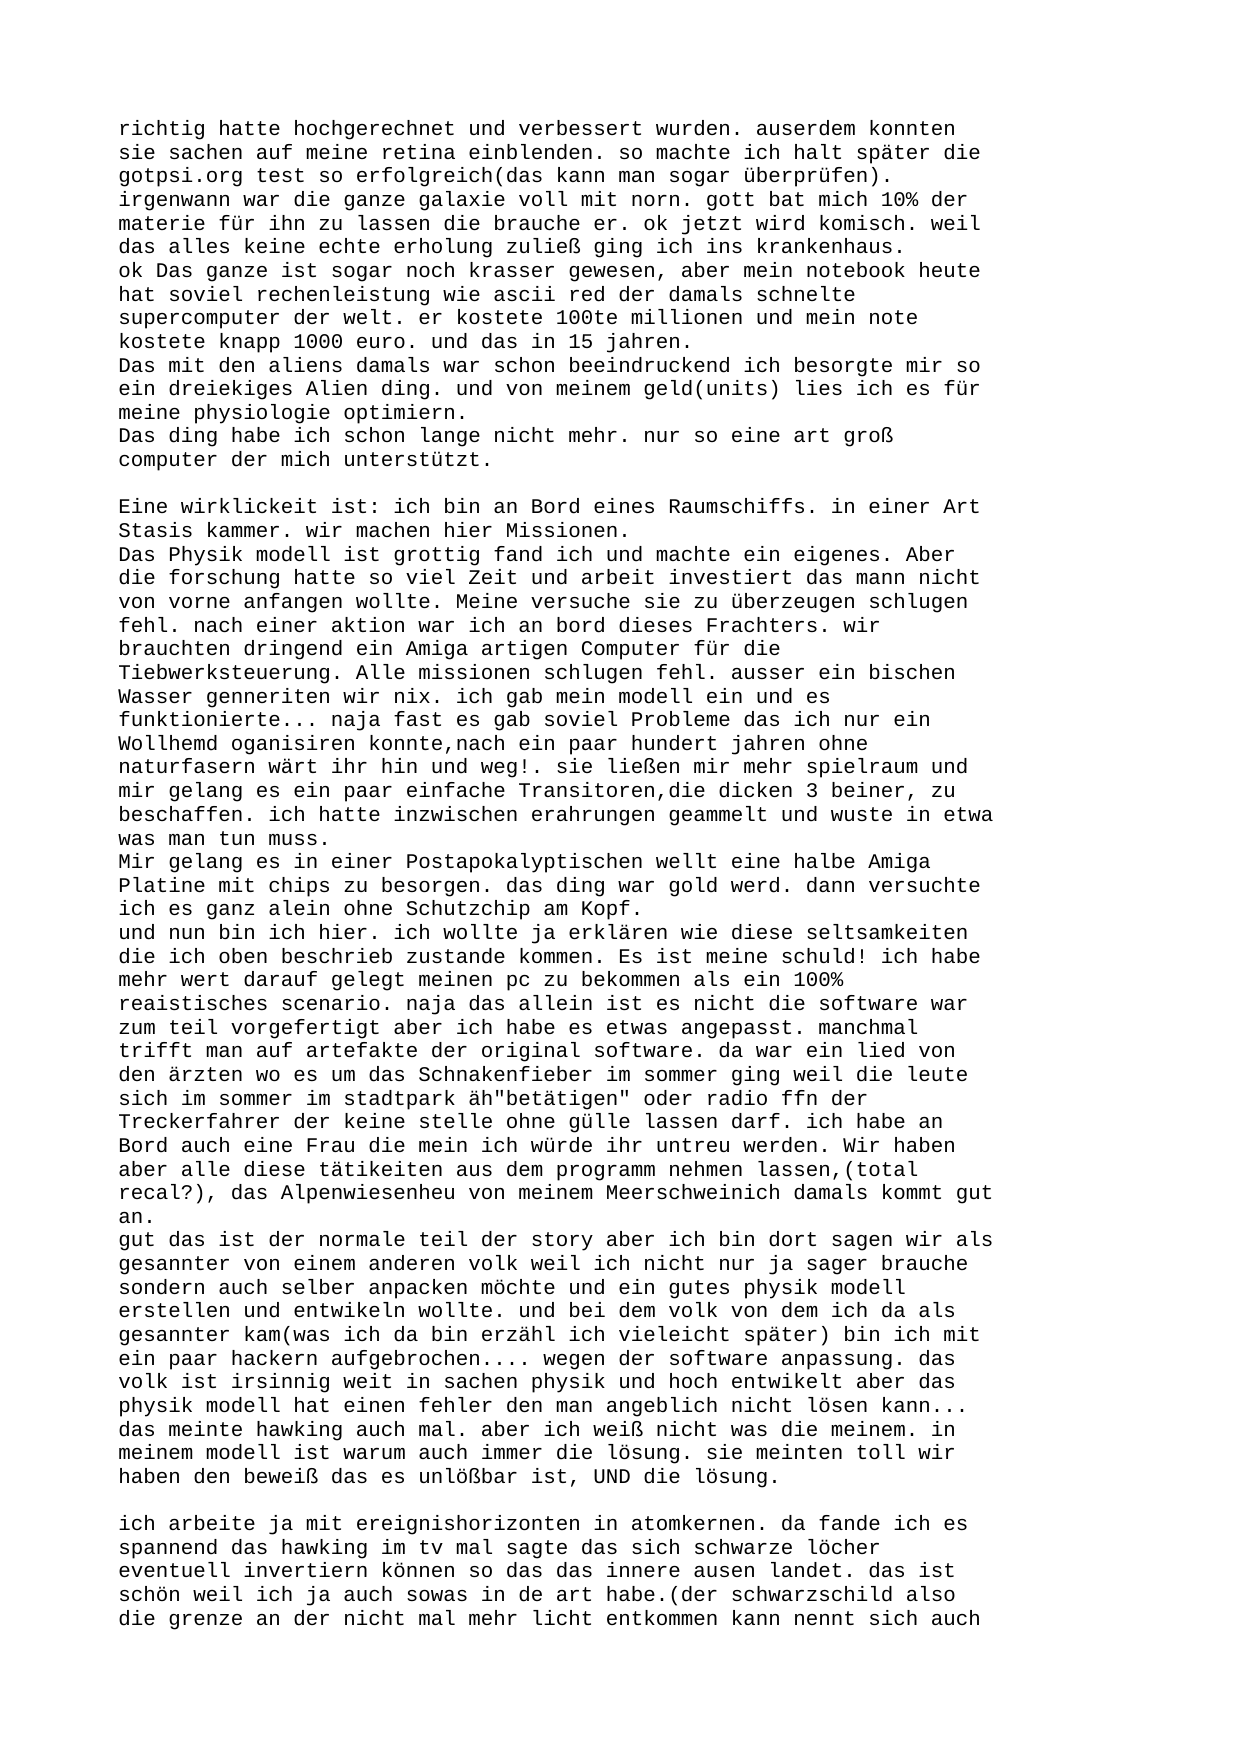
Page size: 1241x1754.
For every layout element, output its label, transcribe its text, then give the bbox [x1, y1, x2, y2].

text fehl. nach einer aktion war ich an bord dieses Frachters. wir [118, 615, 1122, 638]
text volk ist irsinnig weit in sachen physik und hoch entwikelt aber das [118, 1371, 1122, 1395]
text funktionierte... naja fast es gab soviel Probleme das ich nur ein [118, 709, 1122, 733]
text sich im sommer im stadtpark äh"betätigen" oder radio ffn der [118, 1088, 1122, 1111]
text gesannter von einem anderen volk weil ich nicht nur ja sager brauche [118, 1253, 1122, 1277]
text mehr wert darauf gelegt meinen pc zu bekommen als ein 100% [118, 969, 1122, 993]
text die grenze an der nicht mal mehr licht entkommen kann nennt sich auch [118, 1608, 1122, 1631]
text und nun bin ich hier. ich wollte ja erklären wie diese seltsamkeiten [118, 922, 1122, 946]
text die forschung hatte so viel Zeit und arbeit investiert das mann nicht [118, 567, 1122, 591]
text kostete knapp 1000 euro. und das in 15 jahren. [118, 331, 1122, 354]
text ok Das ganze ist sogar noch krasser gewesen, aber mein notebook heute [118, 260, 1122, 284]
text zum teil vorgefertigt aber ich habe es etwas angepasst. manchmal [118, 1017, 1122, 1040]
text trifft man auf artefakte der original software. da war ein lied von [118, 1040, 1122, 1064]
text irgenwann war die ganze galaxie voll mit norn. gott bat mich 10% der [118, 189, 1122, 213]
text reaistisches scenario. naja das allein ist es nicht die software war [118, 993, 1122, 1017]
text Treckerfahrer der keine stelle ohne gülle lassen darf. ich habe an [118, 1111, 1122, 1135]
text eventuell invertiern können so das das innere ausen landet. das ist [118, 1561, 1122, 1584]
text Tiebwerksteuerung. Alle missionen schlugen fehl. ausser ein bischen [118, 662, 1122, 686]
text schön weil ich ja auch sowas in de art habe.(der schwarzschild also [118, 1584, 1122, 1608]
text sondern auch selber anpacken möchte und ein gutes physik modell [118, 1277, 1122, 1300]
text meine physiologie optimiern. [118, 402, 1122, 426]
text Bord auch eine Frau die mein ich würde ihr untreu werden. Wir haben [118, 1135, 1122, 1158]
text Stasis kammer. wir machen hier Missionen. [118, 520, 1122, 544]
text naturfasern wärt ihr hin und weg!. sie ließen mir mehr spielraum und [118, 757, 1122, 780]
text den ärzten wo es um das Schnakenfieber im sommer ging weil die leute [118, 1064, 1122, 1088]
text ich es ganz alein ohne Schutzchip am Kopf. [118, 898, 1122, 922]
text Wollhemd oganisiren konnte,nach ein paar hundert jahren ohne [118, 733, 1122, 757]
text das alles keine echte erholung zuließ ging ich ins krankenhaus. [118, 236, 1122, 260]
text Das mit den aliens damals war schon beeindruckend ich besorgte mir so [118, 354, 1122, 378]
text mir gelang es ein paar einfache Transitoren,die dicken 3 beiner, zu [118, 780, 1122, 804]
text die ich oben beschrieb zustande kommen. Es ist meine schuld! ich habe [118, 946, 1122, 969]
text ein dreiekiges Alien ding. und von meinem geld(units) lies ich es für [118, 378, 1122, 402]
text Eine wirklickeit ist: ich bin an Bord eines Raumschiffs. in einer Art [118, 496, 1122, 520]
text recal?), das Alpenwiesenheu von meinem Meerschweinich damals kommt gut [118, 1182, 1122, 1206]
text computer der mich unterstützt. [118, 449, 1122, 473]
text Wasser genneriten wir nix. ich gab mein modell ein und es [118, 686, 1122, 709]
text sie sachen auf meine retina einblenden. so machte ich halt später die [118, 142, 1122, 165]
text aber alle diese tätikeiten aus dem programm nehmen lassen,(total [118, 1158, 1122, 1182]
text supercomputer der welt. er kostete 100te millionen und mein note [118, 307, 1122, 331]
text beschaffen. ich hatte inzwischen erahrungen geammelt und wuste in etwa [118, 804, 1122, 827]
text an. [118, 1206, 1122, 1229]
text erstellen und entwikeln wollte. und bei dem volk von dem ich da als [118, 1300, 1122, 1324]
text haben den beweiß das es unlößbar ist, UND die lösung. [118, 1466, 1122, 1489]
text Das ding habe ich schon lange nicht mehr. nur so eine art groß [118, 426, 1122, 449]
text Mir gelang es in einer Postapokalyptischen wellt eine halbe Amiga [118, 851, 1122, 875]
text brauchten dringend ein Amiga artigen Computer für die [118, 638, 1122, 662]
text physik modell hat einen fehler den man angeblich nicht lösen kann... [118, 1395, 1122, 1419]
text spannend das hawking im tv mal sagte das sich schwarze löcher [118, 1537, 1122, 1561]
text ich arbeite ja mit ereignishorizonten in atomkernen. da fande ich es [118, 1513, 1122, 1537]
text was man tun muss. [118, 827, 1122, 851]
text materie für ihn zu lassen die brauche er. ok jetzt wird komisch. weil [118, 213, 1122, 236]
text gesannter kam(was ich da bin erzähl ich vieleicht später) bin ich mit [118, 1324, 1122, 1348]
text das meinte hawking auch mal. aber ich weiß nicht was die meinem. in [118, 1419, 1122, 1442]
text ein paar hackern aufgebrochen.... wegen der software anpassung. das [118, 1348, 1122, 1371]
text gut das ist der normale teil der story aber ich bin dort sagen wir als [118, 1229, 1122, 1253]
text Platine mit chips zu besorgen. das ding war gold werd. dann versuchte [118, 875, 1122, 898]
text richtig hatte hochgerechnet und verbessert wurden. auserdem konnten [118, 118, 1122, 142]
text Das Physik modell ist grottig fand ich und machte ein eigenes. Aber [118, 544, 1122, 567]
text hat soviel rechenleistung wie ascii red der damals schnelte [118, 284, 1122, 307]
text von vorne anfangen wollte. Meine versuche sie zu überzeugen schlugen [118, 591, 1122, 615]
text meinem modell ist warum auch immer die lösung. sie meinten toll wir [118, 1442, 1122, 1466]
text gotpsi.org test so erfolgreich(das kann man sogar überprüfen). [118, 165, 1122, 189]
